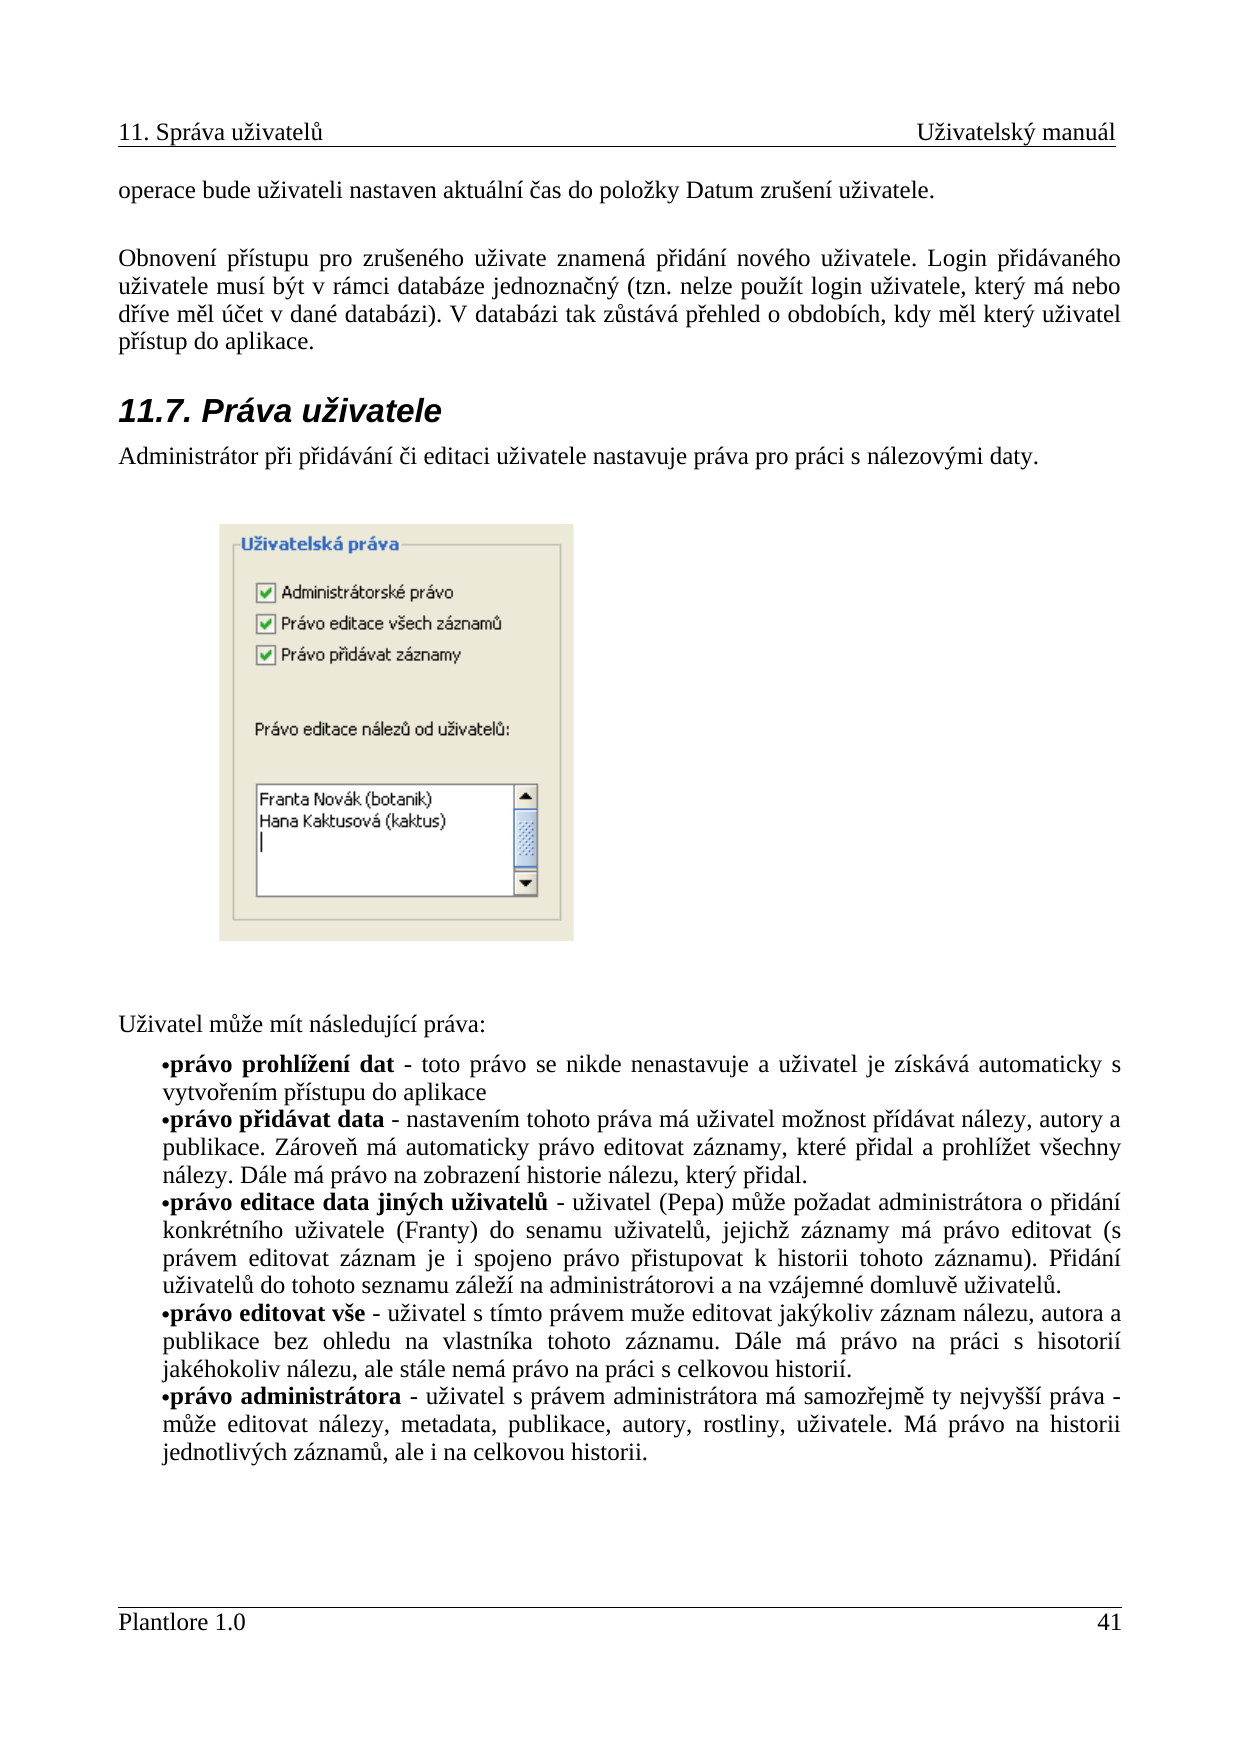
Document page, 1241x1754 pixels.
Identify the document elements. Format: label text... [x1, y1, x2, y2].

list právo přidávat data - nastavením tohoto práva má uživatel možnost přídávat nálezy, autory a publikace. Zároveň má automaticky právo editovat záznamy, které přidal a prohlížet všechny nálezy. Dále má právo na zobrazení historie nálezu, který přidal. [162, 1105, 1122, 1188]
text operace bude uživateli nastaven aktuální čas do položky Datum zrušení uživatele. [118, 176, 1122, 204]
text Administrátor při přidávání či editaci uživatele nastavuje práva pro práci s nálezovými daty. [118, 442, 1122, 470]
list právo administrátora - uživatel s právem administrátora má samozřejmě ty nejvyšší práva - může editovat nálezy, metadata, publikace, autory, rostliny, uživatele. Má právo na historii jednotlivých záznamů, ale i na celkovou historii. [162, 1382, 1122, 1466]
picture [219, 524, 574, 941]
list právo editace data jiných uživatelů - uživatel (Pepa) může požadat administrátora o přidání konkrétního uživatele (Franty) do senamu uživatelů, jejichž záznamy má právo editovat (s právem editovat záznam je i spojeno právo přistupovat k historii tohoto záznamu). Přidání uživatelů do tohoto seznamu záleží na administrátorovi a na vzájemné domluvě uživatelů. [162, 1188, 1122, 1299]
list právo editovat vše - uživatel s tímto právem muže editovat jakýkoliv záznam nálezu, autora a publikace bez ohledu na vlastníka tohoto záznamu. Dále má právo na práci s hisotorií jakéhokoliv nálezu, ale stále nemá právo na práci s celkovou historií. [162, 1299, 1122, 1382]
text Uživatel může mít následující práva: [118, 1010, 1122, 1037]
list právo prohlížení dat - toto právo se nikde nenastavuje a uživatel je získává automaticky s vytvořením přístupu do aplikace [162, 1050, 1122, 1105]
text Obnovení přístupu pro zrušeného uživate znamená přidání nového uživatele. Login přidávaného uživatele musí být v rámci databáze jednoznačný (tzn. nelze použít login uživatele, který má nebo dříve měl účet v dané databázi). V databázi tak zůstává přehled o obdobích, kdy měl který uživatel přístup do aplikace. [118, 217, 1122, 355]
subtitle 11.7. Práva uživatele [118, 393, 1122, 430]
